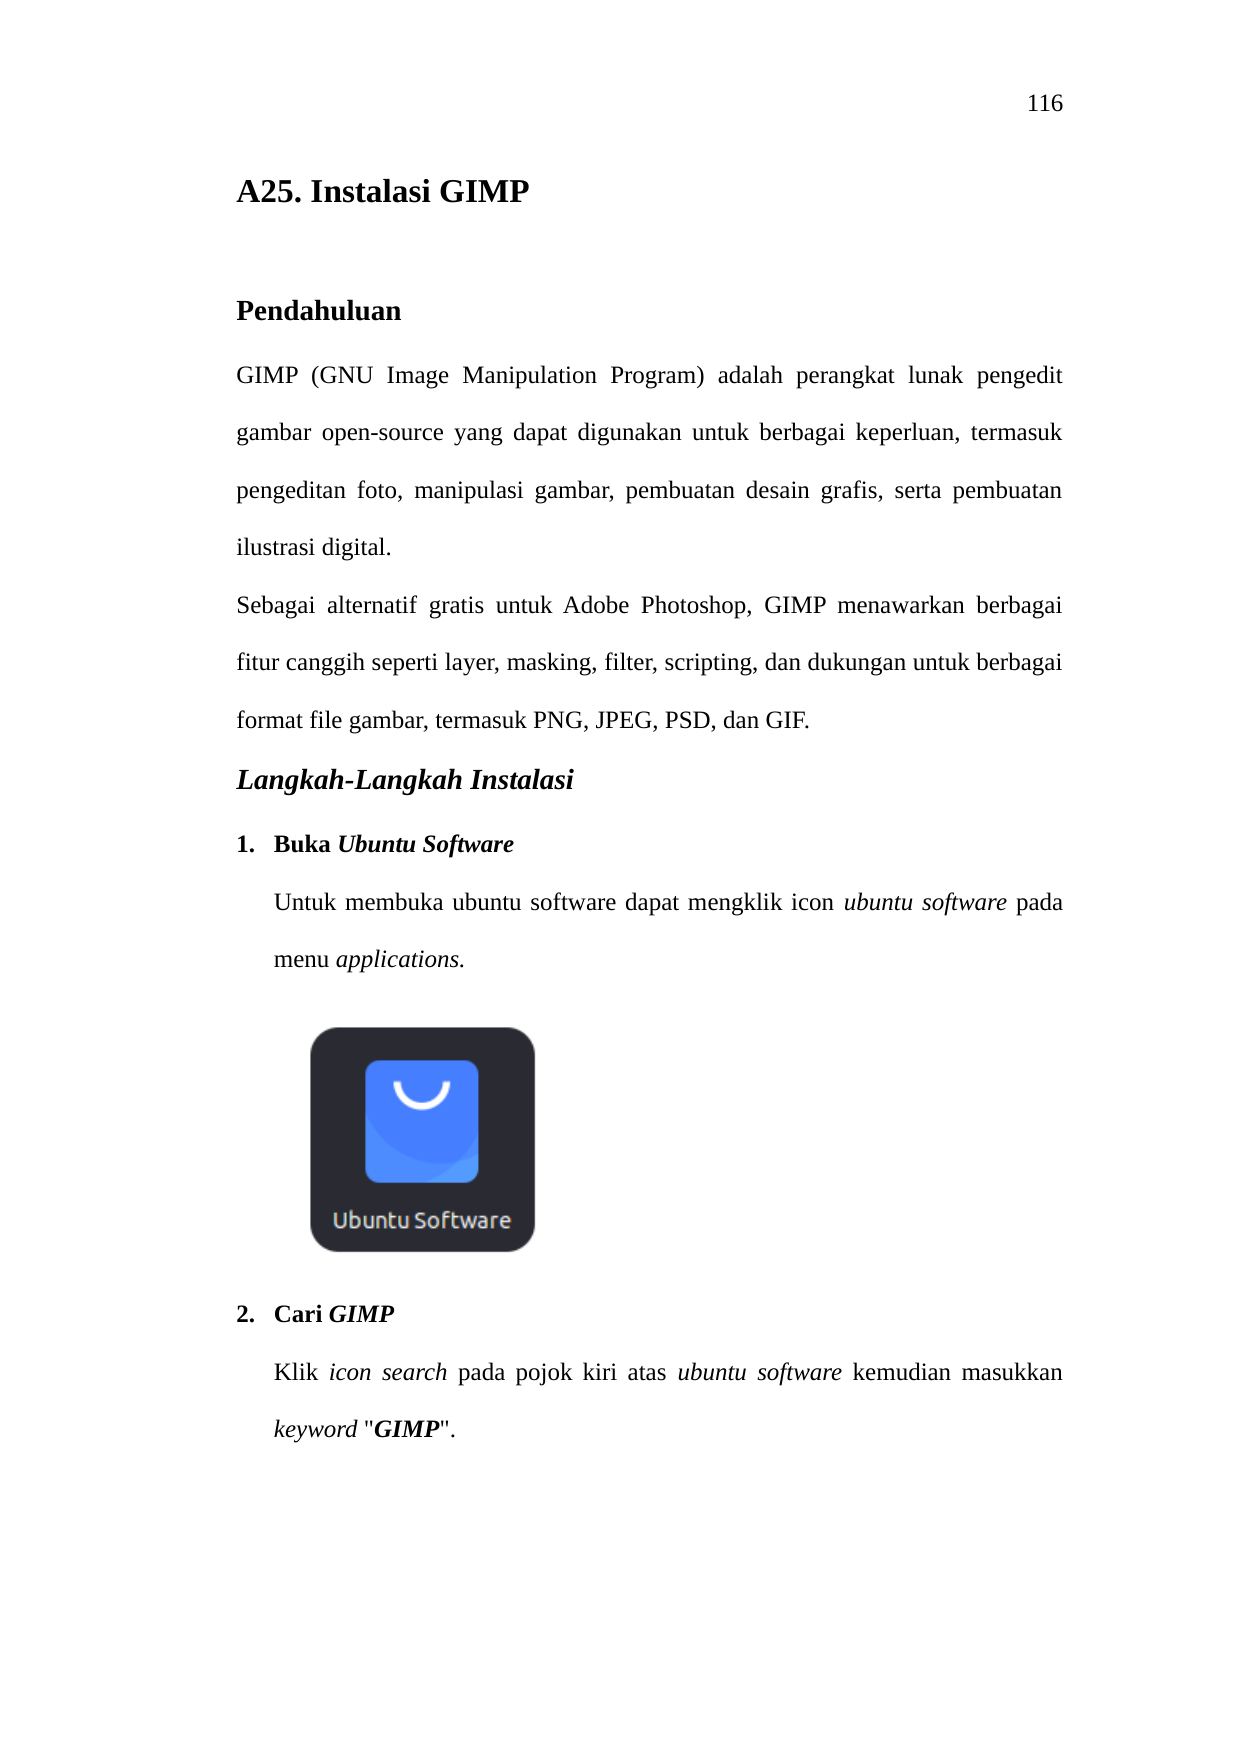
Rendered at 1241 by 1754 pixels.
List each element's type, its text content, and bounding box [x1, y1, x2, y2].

list Klik icon search pada pojok kiri atas ubuntu software kemudian masukkan keyword "GIMP". [236, 1357, 1063, 1443]
text Pendahuluan [236, 293, 1063, 326]
text Langkah-Langkah Instalasi [236, 762, 1063, 796]
list Untuk membuka ubuntu software dapat mengklik icon ubuntu software pada menu applications. [236, 887, 1063, 973]
list Buka Ubuntu Software [236, 829, 1063, 858]
list Cari GIMP [236, 1299, 1063, 1328]
picture [273, 1002, 576, 1271]
subtitle A25. Instalasi GIMP [236, 172, 1063, 210]
text Sebagai alternatif gratis untuk Adobe Photoshop, GIMP menawarkan berbagai fitur canggih seperti layer, masking, filter, scripting, dan dukungan untuk berbagai format file gambar, termasuk PNG, JPEG, PSD, dan GIF. [236, 590, 1063, 734]
text GIMP (GNU Image Manipulation Program) adalah perangkat lunak pengedit gambar open-source yang dapat digunakan untuk berbagai keperluan, termasuk pengeditan foto, manipulasi gambar, pembuatan desain grafis, serta pembuatan ilustrasi digital. [236, 360, 1063, 561]
